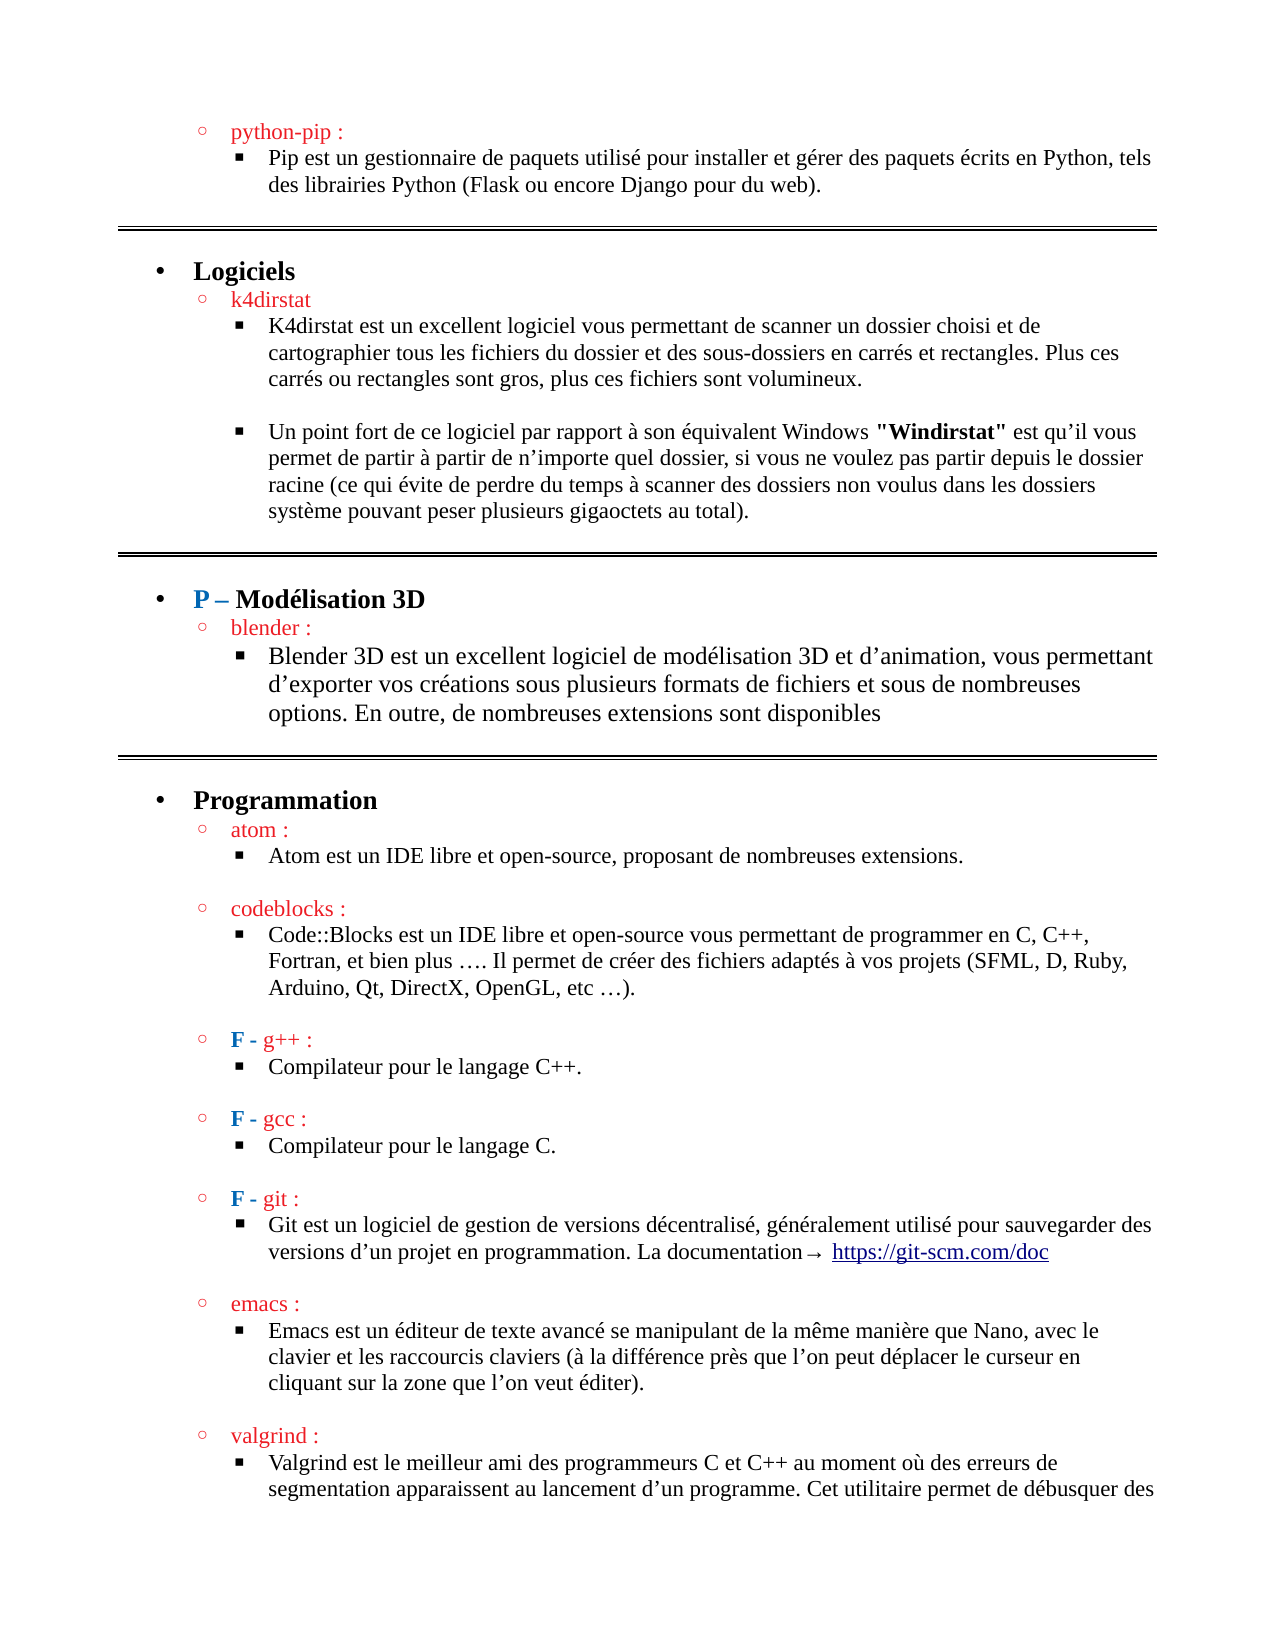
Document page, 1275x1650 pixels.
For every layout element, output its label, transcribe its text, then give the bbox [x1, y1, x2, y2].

list Compilateur pour le langage C. [231, 1132, 1157, 1158]
list Code::Blocks est un IDE libre et open-source vous permettant de programmer en C, C++, Fortran, et bien plus …. Il permet de créer des fichiers adaptés à vos projets (SFML, D, Ruby, Arduino, Qt, DirectX, OpenGL, etc …). [231, 921, 1157, 1000]
list codeblocks : [193, 895, 1157, 921]
list F - g++ : [193, 1026, 1157, 1053]
list Logiciels [156, 255, 1157, 286]
list P – Modélisation 3D [156, 583, 1157, 614]
list Programmation [156, 784, 1157, 816]
list k4dirstat [193, 286, 1157, 313]
list Un point fort de ce logiciel par rapport à son équivalent Windows "Windirstat" est qu’il vous permet de partir à partir de n’importe quel dossier, si vous ne voulez pas partir depuis le dossier racine (ce qui évite de perdre du temps à scanner des dossiers non voulus dans les dossiers système pouvant peser plusieurs gigaoctets au total). [231, 418, 1157, 523]
list python-pip : [193, 118, 1157, 144]
list F - gcc : [193, 1106, 1157, 1132]
list Blender 3D est un excellent logiciel de modélisation 3D et d’animation, vous permettant d’exporter vos créations sous plusieurs formats de fichiers et sous de nombreuses options. En outre, de nombreuses extensions sont disponibles [231, 641, 1157, 727]
list Git est un logiciel de gestion de versions décentralisé, généralement utilisé pour sauvegarder des versions d’un projet en programmation. La documentation→ https://git-scm.com/doc [231, 1211, 1157, 1264]
list F - git : [193, 1184, 1157, 1211]
list K4dirstat est un excellent logiciel vous permettant de scanner un dossier choisi et de cartographier tous les fichiers du dossier et des sous-dossiers en carrés et rectangles. Plus ces carrés ou rectangles sont gros, plus ces fichiers sont volumineux. [231, 313, 1157, 392]
list emacs : [193, 1290, 1157, 1317]
list atom : [193, 816, 1157, 842]
list valgrind : [193, 1422, 1157, 1448]
list Compilateur pour le langage C++. [231, 1053, 1157, 1079]
list blender : [193, 614, 1157, 641]
list Pip est un gestionnaire de paquets utilisé pour installer et gérer des paquets écrits en Python, tels des librairies Python (Flask ou encore Django pour du web). [231, 144, 1157, 197]
list Emacs est un éditeur de texte avancé se manipulant de la même manière que Nano, avec le clavier et les raccourcis claviers (à la différence près que l’on peut déplacer le curseur en cliquant sur la zone que l’on veut éditer). [231, 1317, 1157, 1396]
list Valgrind est le meilleur ami des programmeurs C et C++ au moment où des erreurs de segmentation apparaissent au lancement d’un programme. Cet utilitaire permet de débusquer des [231, 1448, 1157, 1501]
list Atom est un IDE libre et open-source, proposant de nombreuses extensions. [231, 842, 1157, 868]
